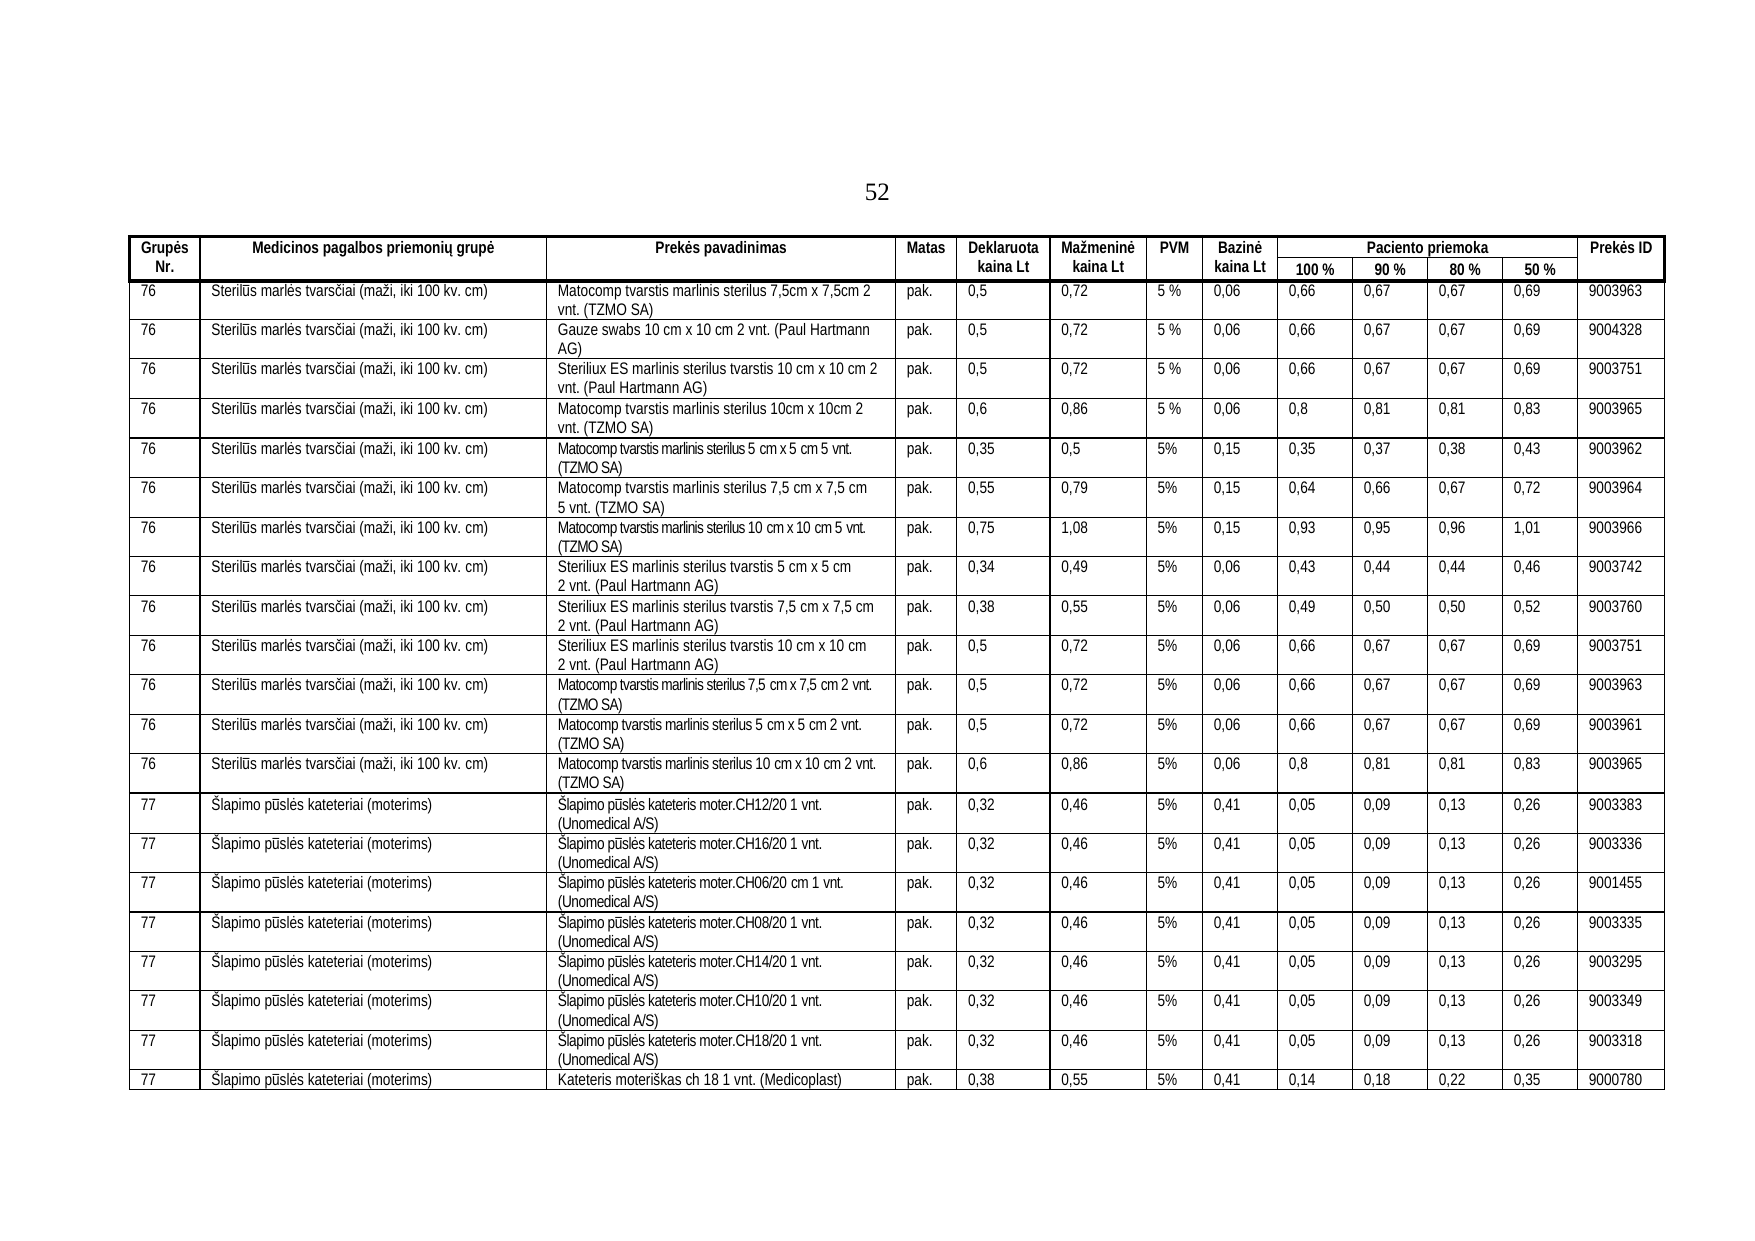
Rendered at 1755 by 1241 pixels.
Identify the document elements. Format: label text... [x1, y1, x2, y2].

table_cell Šlapimo pūslės kateteris moter.CH12/20 1 vnt. (Unomedical A/S) [547, 794, 895, 833]
table_cell 0,46 [1051, 991, 1146, 1029]
table_cell 0,05 [1278, 913, 1352, 951]
table_cell 0,79 [1051, 478, 1146, 517]
table_cell Šlapimo pūslės kateteris moter.CH18/20 1 vnt. (Unomedical A/S) [547, 1031, 895, 1069]
table_cell 0,69 [1503, 636, 1577, 674]
table_cell 0,5 [957, 359, 1049, 397]
table_cell 0,09 [1353, 991, 1427, 1029]
table_cell Sterilūs marlės tvarsčiai (maži, iki 100 kv. cm) [201, 399, 546, 437]
table_cell 9003966 [1578, 518, 1664, 556]
table_cell 0,37 [1353, 439, 1427, 477]
table_cell pak. [896, 596, 956, 635]
table_cell 0,13 [1428, 873, 1502, 911]
table_header Matas [896, 238, 956, 279]
table_cell 0,55 [1051, 596, 1146, 635]
table_cell 0,66 [1278, 320, 1352, 358]
table_cell 0,67 [1428, 715, 1502, 753]
table_cell 0,06 [1203, 399, 1277, 437]
table_cell Šlapimo pūslės kateteriai (moterims) [201, 834, 546, 872]
table_cell Sterilūs marlės tvarsčiai (maži, iki 100 kv. cm) [201, 320, 546, 358]
table_cell 5% [1147, 991, 1202, 1029]
table_cell 100 % [1278, 258, 1352, 279]
table_cell pak. [896, 320, 956, 358]
table_cell 0,06 [1203, 283, 1277, 319]
table_cell 5% [1147, 1070, 1202, 1089]
table_cell 9004328 [1578, 320, 1664, 358]
table_cell 0,32 [957, 913, 1049, 951]
table_cell 0,69 [1503, 715, 1577, 753]
table_cell 1,08 [1051, 518, 1146, 556]
table_cell 0,5 [957, 320, 1049, 358]
table_cell 80 % [1428, 258, 1502, 279]
table_cell 5% [1147, 675, 1202, 713]
table_cell pak. [896, 518, 956, 556]
table_cell 5% [1147, 715, 1202, 753]
table_cell 76 [130, 754, 199, 792]
table_header Mažmeninė kaina Lt [1051, 238, 1146, 279]
table_cell 0,5 [957, 675, 1049, 713]
table_cell 0,69 [1503, 675, 1577, 713]
table_cell 0,67 [1428, 320, 1502, 358]
table_cell 0,09 [1353, 794, 1427, 833]
table_cell 0,67 [1353, 283, 1427, 319]
table_cell 0,83 [1503, 399, 1577, 437]
table_cell Matocomp tvarstis marlinis sterilus 10 cm x 10 cm 2 vnt. (TZMO SA) [547, 754, 895, 792]
table_cell 0,09 [1353, 1031, 1427, 1069]
table_cell Šlapimo pūslės kateteris moter.CH16/20 1 vnt. (Unomedical A/S) [547, 834, 895, 872]
table_cell Šlapimo pūslės kateteris moter.CH10/20 1 vnt. (Unomedical A/S) [547, 991, 895, 1029]
table_cell Matocomp tvarstis marlinis sterilus 7,5 cm x 7,5 cm 5 vnt. (TZMO SA) [547, 478, 895, 517]
table_cell 0,5 [957, 715, 1049, 753]
table_cell 0,41 [1203, 834, 1277, 872]
table_cell 0,05 [1278, 834, 1352, 872]
table_cell Sterilūs marlės tvarsčiai (maži, iki 100 kv. cm) [201, 596, 546, 635]
table_cell Šlapimo pūslės kateteris moter.CH14/20 1 vnt. (Unomedical A/S) [547, 952, 895, 990]
table_cell 0,67 [1353, 359, 1427, 397]
table_cell Šlapimo pūslės kateteriai (moterims) [201, 1031, 546, 1069]
table_cell 9003965 [1578, 399, 1664, 437]
table_cell 76 [130, 478, 199, 517]
table_cell Steriliux ES marlinis sterilus tvarstis 10 cm x 10 cm 2 vnt. (Paul Hartmann AG) [547, 359, 895, 397]
table_cell 0,26 [1503, 834, 1577, 872]
table_cell 0,67 [1428, 359, 1502, 397]
table_cell 0,93 [1278, 518, 1352, 556]
table_cell 5% [1147, 873, 1202, 911]
table_cell 0,44 [1353, 557, 1427, 595]
table_cell Sterilūs marlės tvarsčiai (maži, iki 100 kv. cm) [201, 675, 546, 713]
table_cell pak. [896, 913, 956, 951]
table_cell 9001455 [1578, 873, 1664, 911]
table_cell 0,26 [1503, 873, 1577, 911]
table_cell 5 % [1147, 320, 1202, 358]
table_cell 0,83 [1503, 754, 1577, 792]
table_cell 0,38 [1428, 439, 1502, 477]
table_header Prekės pavadinimas [547, 238, 895, 279]
table_cell 0,67 [1428, 478, 1502, 517]
table_cell 76 [130, 439, 199, 477]
table_cell 0,66 [1278, 359, 1352, 397]
table_cell pak. [896, 1031, 956, 1069]
table_cell 0,26 [1503, 794, 1577, 833]
table_cell 0,8 [1278, 399, 1352, 437]
table_cell 0,26 [1503, 1031, 1577, 1069]
table_cell 0,43 [1503, 439, 1577, 477]
table_cell 0,52 [1503, 596, 1577, 635]
table_cell Steriliux ES marlinis sterilus tvarstis 5 cm x 5 cm 2 vnt. (Paul Hartmann AG) [547, 557, 895, 595]
table_cell Kateteris moteriškas ch 18 1 vnt. (Medicoplast) [547, 1070, 895, 1089]
table_cell 0,09 [1353, 873, 1427, 911]
table_cell 0,06 [1203, 596, 1277, 635]
table_cell 0,81 [1428, 754, 1502, 792]
table_cell 77 [130, 913, 199, 951]
table_cell 0,86 [1051, 399, 1146, 437]
table_cell 0,49 [1278, 596, 1352, 635]
table_cell 0,67 [1353, 636, 1427, 674]
table_cell 5% [1147, 834, 1202, 872]
table_cell 0,46 [1051, 913, 1146, 951]
table_cell pak. [896, 754, 956, 792]
table_cell 0,75 [957, 518, 1049, 556]
table_cell pak. [896, 794, 956, 833]
table_cell 0,55 [957, 478, 1049, 517]
table_cell 0,81 [1353, 399, 1427, 437]
table_cell pak. [896, 557, 956, 595]
table_cell 1,01 [1503, 518, 1577, 556]
table_cell 0,5 [957, 636, 1049, 674]
table_cell 9003962 [1578, 439, 1664, 477]
table_cell 0,67 [1428, 675, 1502, 713]
table_cell 5% [1147, 952, 1202, 990]
table_cell 0,67 [1353, 320, 1427, 358]
table_cell pak. [896, 715, 956, 753]
table_cell 9003760 [1578, 596, 1664, 635]
table_cell 0,06 [1203, 715, 1277, 753]
table_cell 0,5 [1051, 439, 1146, 477]
table_cell 0,09 [1353, 913, 1427, 951]
table_cell 0,44 [1428, 557, 1502, 595]
table_cell pak. [896, 952, 956, 990]
table_cell 0,67 [1353, 715, 1427, 753]
table_cell 9003963 [1578, 675, 1664, 713]
table_cell 0,32 [957, 794, 1049, 833]
table_cell Sterilūs marlės tvarsčiai (maži, iki 100 kv. cm) [201, 518, 546, 556]
table_cell 0,14 [1278, 1070, 1352, 1089]
table_cell 0,50 [1353, 596, 1427, 635]
table_cell 0,81 [1428, 399, 1502, 437]
table_cell 76 [130, 320, 199, 358]
table_cell 5% [1147, 518, 1202, 556]
table_cell 9000780 [1578, 1070, 1664, 1089]
table_cell 76 [130, 636, 199, 674]
table_cell 0,95 [1353, 518, 1427, 556]
table_cell 9003963 [1578, 283, 1664, 319]
table_cell 5% [1147, 478, 1202, 517]
table_header Paciento priemoka [1278, 238, 1577, 257]
table_cell 0,67 [1428, 636, 1502, 674]
table_header Deklaruota kaina Lt [957, 238, 1049, 279]
table_cell 0,06 [1203, 754, 1277, 792]
table_cell 0,41 [1203, 952, 1277, 990]
table_cell 0,05 [1278, 991, 1352, 1029]
table_cell 0,66 [1278, 283, 1352, 319]
table_cell 0,38 [957, 1070, 1049, 1089]
table_cell 0,09 [1353, 834, 1427, 872]
table_cell 0,72 [1051, 675, 1146, 713]
table_cell 0,50 [1428, 596, 1502, 635]
table_cell 0,35 [1503, 1070, 1577, 1089]
table_cell 0,41 [1203, 873, 1277, 911]
table_cell 76 [130, 557, 199, 595]
table_cell Šlapimo pūslės kateteriai (moterims) [201, 913, 546, 951]
table_cell Sterilūs marlės tvarsčiai (maži, iki 100 kv. cm) [201, 478, 546, 517]
table_cell 0,13 [1428, 834, 1502, 872]
table_cell 0,46 [1503, 557, 1577, 595]
table_cell Sterilūs marlės tvarsčiai (maži, iki 100 kv. cm) [201, 754, 546, 792]
table_cell 76 [130, 399, 199, 437]
table_cell Sterilūs marlės tvarsčiai (maži, iki 100 kv. cm) [201, 557, 546, 595]
table_cell 0,66 [1278, 675, 1352, 713]
table_cell 0,06 [1203, 636, 1277, 674]
table_cell 76 [130, 715, 199, 753]
table_cell Gauze swabs 10 cm x 10 cm 2 vnt. (Paul Hartmann AG) [547, 320, 895, 358]
table_cell 5% [1147, 913, 1202, 951]
table_cell 0,18 [1353, 1070, 1427, 1089]
table_cell 0,35 [957, 439, 1049, 477]
table_cell 0,6 [957, 399, 1049, 437]
table_cell Šlapimo pūslės kateteriai (moterims) [201, 952, 546, 990]
table_cell Matocomp tvarstis marlinis sterilus 10cm x 10cm 2 vnt. (TZMO SA) [547, 399, 895, 437]
table_cell 0,05 [1278, 952, 1352, 990]
table_cell 0,72 [1051, 320, 1146, 358]
table_cell pak. [896, 675, 956, 713]
table_cell 0,55 [1051, 1070, 1146, 1089]
table_cell 76 [130, 596, 199, 635]
table_cell 77 [130, 991, 199, 1029]
table_cell 0,05 [1278, 1031, 1352, 1069]
table_cell 9003295 [1578, 952, 1664, 990]
table_cell 0,13 [1428, 952, 1502, 990]
table_cell 77 [130, 952, 199, 990]
table_cell 9003751 [1578, 359, 1664, 397]
table_cell Šlapimo pūslės kateteriai (moterims) [201, 1070, 546, 1089]
table_cell Šlapimo pūslės kateteris moter.CH08/20 1 vnt. (Unomedical A/S) [547, 913, 895, 951]
table_cell 0,06 [1203, 675, 1277, 713]
table_cell Šlapimo pūslės kateteriai (moterims) [201, 991, 546, 1029]
table_cell 9003965 [1578, 754, 1664, 792]
table_cell 0,49 [1051, 557, 1146, 595]
table_cell 0,41 [1203, 1031, 1277, 1069]
table_header PVM [1147, 238, 1202, 279]
table_cell 76 [130, 359, 199, 397]
table_cell 0,06 [1203, 359, 1277, 397]
table_cell 9003336 [1578, 834, 1664, 872]
table_cell 9003335 [1578, 913, 1664, 951]
table_cell pak. [896, 991, 956, 1029]
table_cell pak. [896, 439, 956, 477]
table_cell Steriliux ES marlinis sterilus tvarstis 7,5 cm x 7,5 cm 2 vnt. (Paul Hartmann AG) [547, 596, 895, 635]
table_cell 0,13 [1428, 1031, 1502, 1069]
table_header Medicinos pagalbos priemonių grupė [201, 238, 546, 279]
table_cell 5% [1147, 636, 1202, 674]
table_cell 0,26 [1503, 952, 1577, 990]
table_cell 76 [130, 518, 199, 556]
table_cell 0,41 [1203, 913, 1277, 951]
table_cell 0,72 [1051, 636, 1146, 674]
table_cell 0,34 [957, 557, 1049, 595]
table_cell pak. [896, 636, 956, 674]
table_cell 0,32 [957, 873, 1049, 911]
table_cell 0,15 [1203, 478, 1277, 517]
table_cell 0,72 [1051, 359, 1146, 397]
table_cell 5% [1147, 596, 1202, 635]
table_cell 0,13 [1428, 913, 1502, 951]
table_cell 0,8 [1278, 754, 1352, 792]
table_cell 9003349 [1578, 991, 1664, 1029]
table_cell 0,32 [957, 991, 1049, 1029]
table_cell 77 [130, 1070, 199, 1089]
table_cell 0,41 [1203, 991, 1277, 1029]
table_cell Sterilūs marlės tvarsčiai (maži, iki 100 kv. cm) [201, 715, 546, 753]
table_cell 76 [130, 675, 199, 713]
table_cell 9003964 [1578, 478, 1664, 517]
table_cell 0,46 [1051, 873, 1146, 911]
table_cell 0,72 [1503, 478, 1577, 517]
table_cell 0,35 [1278, 439, 1352, 477]
table_cell Matocomp tvarstis marlinis sterilus 7,5cm x 7,5cm 2 vnt. (TZMO SA) [547, 283, 895, 319]
table_cell 9003751 [1578, 636, 1664, 674]
table_cell 0,06 [1203, 320, 1277, 358]
table_cell 0,72 [1051, 715, 1146, 753]
table_cell 0,5 [957, 283, 1049, 319]
table_cell 90 % [1353, 258, 1427, 279]
table_cell 0,15 [1203, 518, 1277, 556]
table_cell 5 % [1147, 359, 1202, 397]
table_cell 5% [1147, 557, 1202, 595]
table_cell pak. [896, 283, 956, 319]
table_cell 0,41 [1203, 794, 1277, 833]
table_cell pak. [896, 359, 956, 397]
table_cell 0,64 [1278, 478, 1352, 517]
table_cell 77 [130, 873, 199, 911]
table_cell 5 % [1147, 399, 1202, 437]
table_cell 0,13 [1428, 991, 1502, 1029]
table_cell Sterilūs marlės tvarsčiai (maži, iki 100 kv. cm) [201, 439, 546, 477]
table_cell 0,26 [1503, 991, 1577, 1029]
table_cell 0,67 [1353, 675, 1427, 713]
table_cell 0,69 [1503, 359, 1577, 397]
table_cell Matocomp tvarstis marlinis sterilus 5 cm x 5 cm 5 vnt. (TZMO SA) [547, 439, 895, 477]
table_cell 9003961 [1578, 715, 1664, 753]
table_cell 0,15 [1203, 439, 1277, 477]
table_cell 5% [1147, 754, 1202, 792]
table_cell 0,32 [957, 952, 1049, 990]
table_cell 0,46 [1051, 952, 1146, 990]
table_cell 50 % [1503, 258, 1577, 279]
table_cell 5 % [1147, 283, 1202, 319]
table_cell pak. [896, 873, 956, 911]
table_cell Šlapimo pūslės kateteris moter.CH06/20 cm 1 vnt. (Unomedical A/S) [547, 873, 895, 911]
table_cell Šlapimo pūslės kateteriai (moterims) [201, 873, 546, 911]
table_cell 0,05 [1278, 873, 1352, 911]
table_header Grupės Nr. [131, 238, 199, 279]
table_cell 0,66 [1353, 478, 1427, 517]
table_cell 0,32 [957, 834, 1049, 872]
table_cell 77 [130, 794, 199, 833]
table_cell 0,43 [1278, 557, 1352, 595]
table_cell pak. [896, 399, 956, 437]
table_cell 0,46 [1051, 1031, 1146, 1069]
table_cell 0,32 [957, 1031, 1049, 1069]
table_header Prekės ID [1578, 238, 1663, 279]
table_cell Steriliux ES marlinis sterilus tvarstis 10 cm x 10 cm 2 vnt. (Paul Hartmann AG) [547, 636, 895, 674]
table_cell 77 [130, 834, 199, 872]
table_cell 0,46 [1051, 834, 1146, 872]
table_cell 77 [130, 1031, 199, 1069]
table_cell 0,67 [1428, 283, 1502, 319]
table_cell 0,66 [1278, 715, 1352, 753]
table_cell pak. [896, 478, 956, 517]
table_cell 5% [1147, 1031, 1202, 1069]
table_cell 0,13 [1428, 794, 1502, 833]
table_cell 0,38 [957, 596, 1049, 635]
table_cell pak. [896, 1070, 956, 1089]
table_cell Sterilūs marlės tvarsčiai (maži, iki 100 kv. cm) [201, 359, 546, 397]
table_cell 0,69 [1503, 320, 1577, 358]
table_cell Šlapimo pūslės kateteriai (moterims) [201, 794, 546, 833]
table_cell 0,41 [1203, 1070, 1277, 1089]
table_cell Matocomp tvarstis marlinis sterilus 7,5 cm x 7,5 cm 2 vnt. (TZMO SA) [547, 675, 895, 713]
table_cell 0,46 [1051, 794, 1146, 833]
table_cell 0,06 [1203, 557, 1277, 595]
table_cell 76 [130, 283, 199, 319]
table_cell pak. [896, 834, 956, 872]
table_cell Sterilūs marlės tvarsčiai (maži, iki 100 kv. cm) [201, 283, 546, 319]
table_cell 9003742 [1578, 557, 1664, 595]
table_cell Matocomp tvarstis marlinis sterilus 10 cm x 10 cm 5 vnt. (TZMO SA) [547, 518, 895, 556]
table_cell 9003318 [1578, 1031, 1664, 1069]
table_cell 0,26 [1503, 913, 1577, 951]
table_cell 5% [1147, 794, 1202, 833]
table_cell 9003383 [1578, 794, 1664, 833]
table_cell 0,72 [1051, 283, 1146, 319]
table_cell 0,86 [1051, 754, 1146, 792]
table_cell 0,66 [1278, 636, 1352, 674]
table_cell 0,6 [957, 754, 1049, 792]
table_header Bazinė kaina Lt [1203, 238, 1277, 279]
table_cell 0,05 [1278, 794, 1352, 833]
table_cell Sterilūs marlės tvarsčiai (maži, iki 100 kv. cm) [201, 636, 546, 674]
table_cell Matocomp tvarstis marlinis sterilus 5 cm x 5 cm 2 vnt. (TZMO SA) [547, 715, 895, 753]
table_cell 0,81 [1353, 754, 1427, 792]
table_cell 5% [1147, 439, 1202, 477]
table_cell 0,22 [1428, 1070, 1502, 1089]
table_cell 0,69 [1503, 283, 1577, 319]
table_cell 0,09 [1353, 952, 1427, 990]
table_cell 0,96 [1428, 518, 1502, 556]
